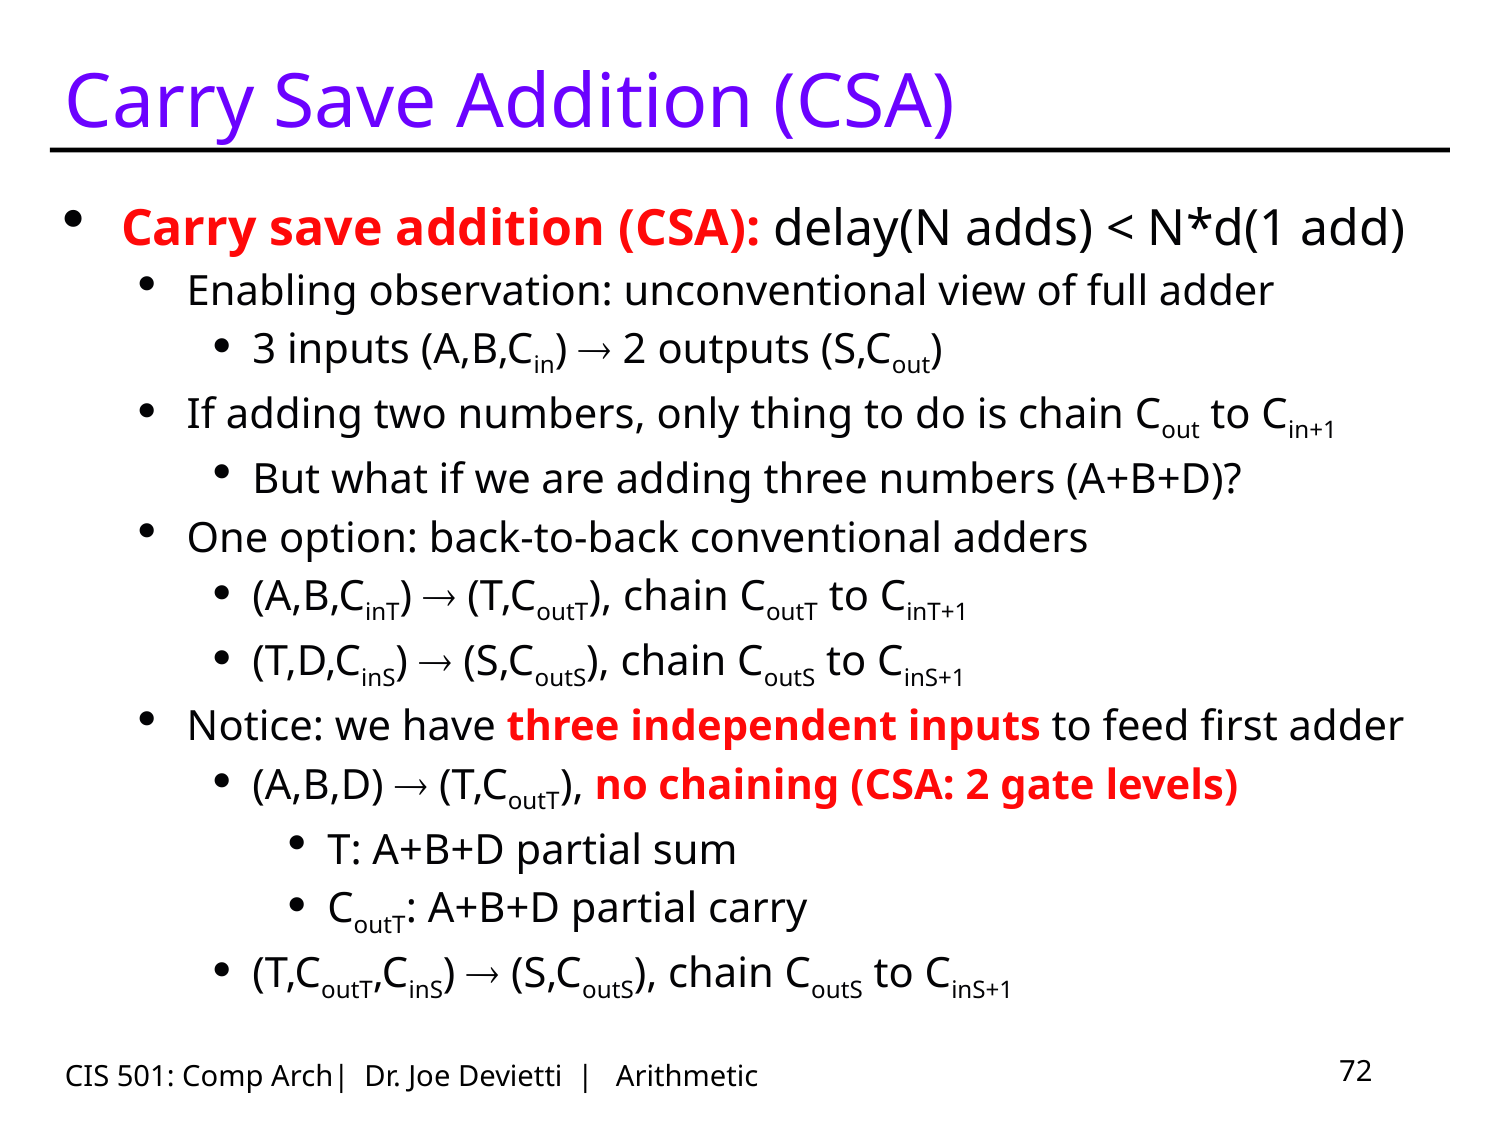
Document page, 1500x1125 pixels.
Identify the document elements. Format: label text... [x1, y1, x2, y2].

text_box Carry save addition (CSA): delay(N adds) < N*d(1 add) Enabling observation: unconventional view of full adder 3 inputs (A,B,Cin)  2 outputs (S,Cout) If adding two numbers, only thing to do is chain Cout to Cin+1 But what if we are adding three numbers (A+B+D)? One option: back-to-back conventional adders (A,B,CinT)  (T,CoutT), chain CoutT to CinT+1 (T,D,CinS)  (S,CoutS), chain CoutS to CinS+1 Notice: we have three independent inputs to feed first adder (A,B,D)  (T,CoutT), no chaining (CSA: 2 gate levels) T: A+B+D partial sum CoutT: A+B+D partial carry (T,CoutT,CinS)  (S,CoutS), chain CoutS to CinS+1 [49, 187, 1450, 1025]
text_box [1074, 1049, 1388, 1100]
text_box Carry Save Addition (CSA) [49, 37, 1363, 150]
text_box CIS 501: Comp Arch| Dr. Joe Devietti | Arithmetic [49, 1049, 988, 1100]
